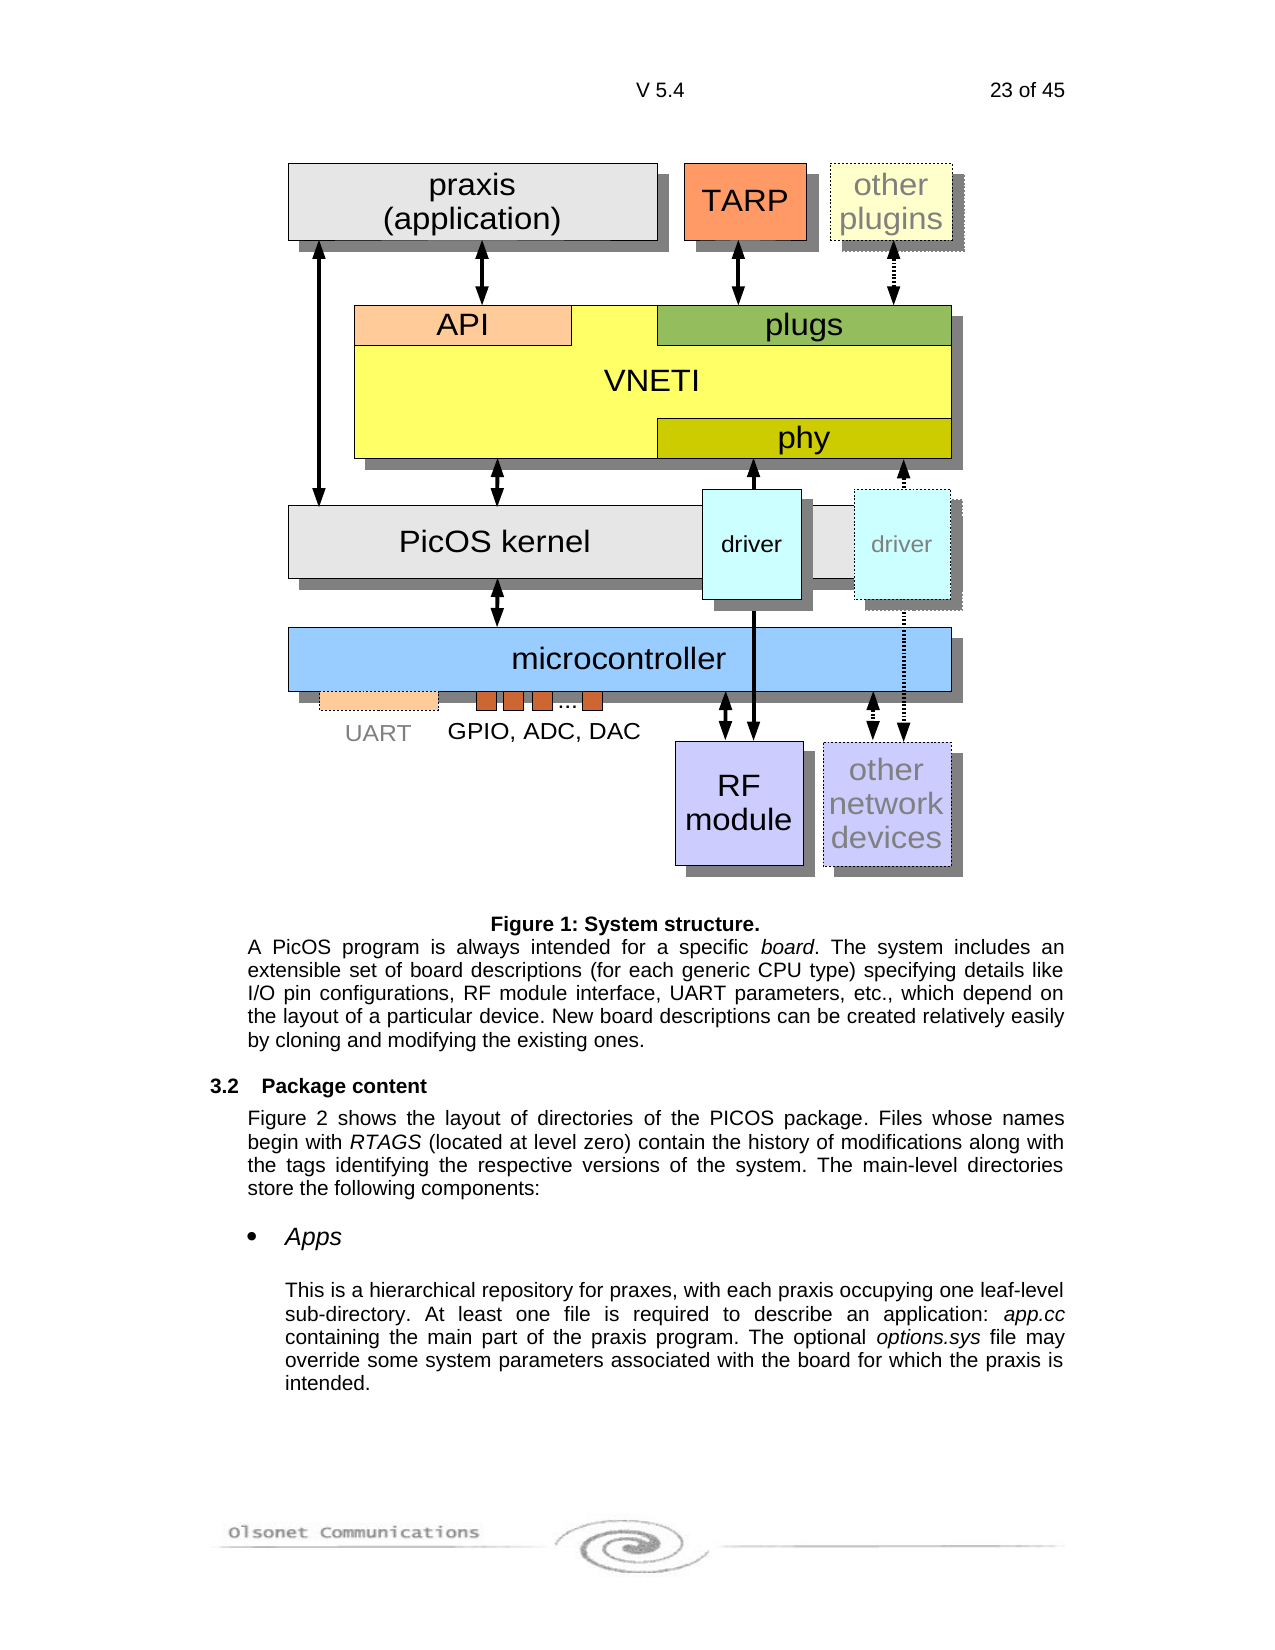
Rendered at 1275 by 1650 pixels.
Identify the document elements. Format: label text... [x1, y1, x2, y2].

text A PicOS program is always intended for a specific board. The system includes an extensible set of board descriptions (for each generic CPU type) specifying details like I/O pin configurations, RF module interface, UART parameters, etc., which depend on the layout of a particular device. New board descriptions can be created relatively easily by cloning and modifying the existing ones. [247, 810, 1065, 1052]
picture [210, 1504, 1065, 1596]
text Figure 1: System structure. [280, 912, 970, 935]
text This is a hierarchical repository for praxes, with each praxis occupying one leaf-level sub-directory. At least one file is required to describe an application: app.cc containing the main part of the praxis program. The optional options.sys file may override some system parameters associated with the board for which the praxis is intended. [285, 1279, 1065, 1395]
subtitle Package content [210, 1075, 1065, 1098]
list Apps [247, 1223, 1065, 1251]
text Figure 2 shows the layout of directories of the PICOS package. Files whose names begin with RTAGS (located at level zero) contain the history of modifications along with the tags identifying the respective versions of the system. The main-level directories store the following components: [247, 1107, 1065, 1200]
